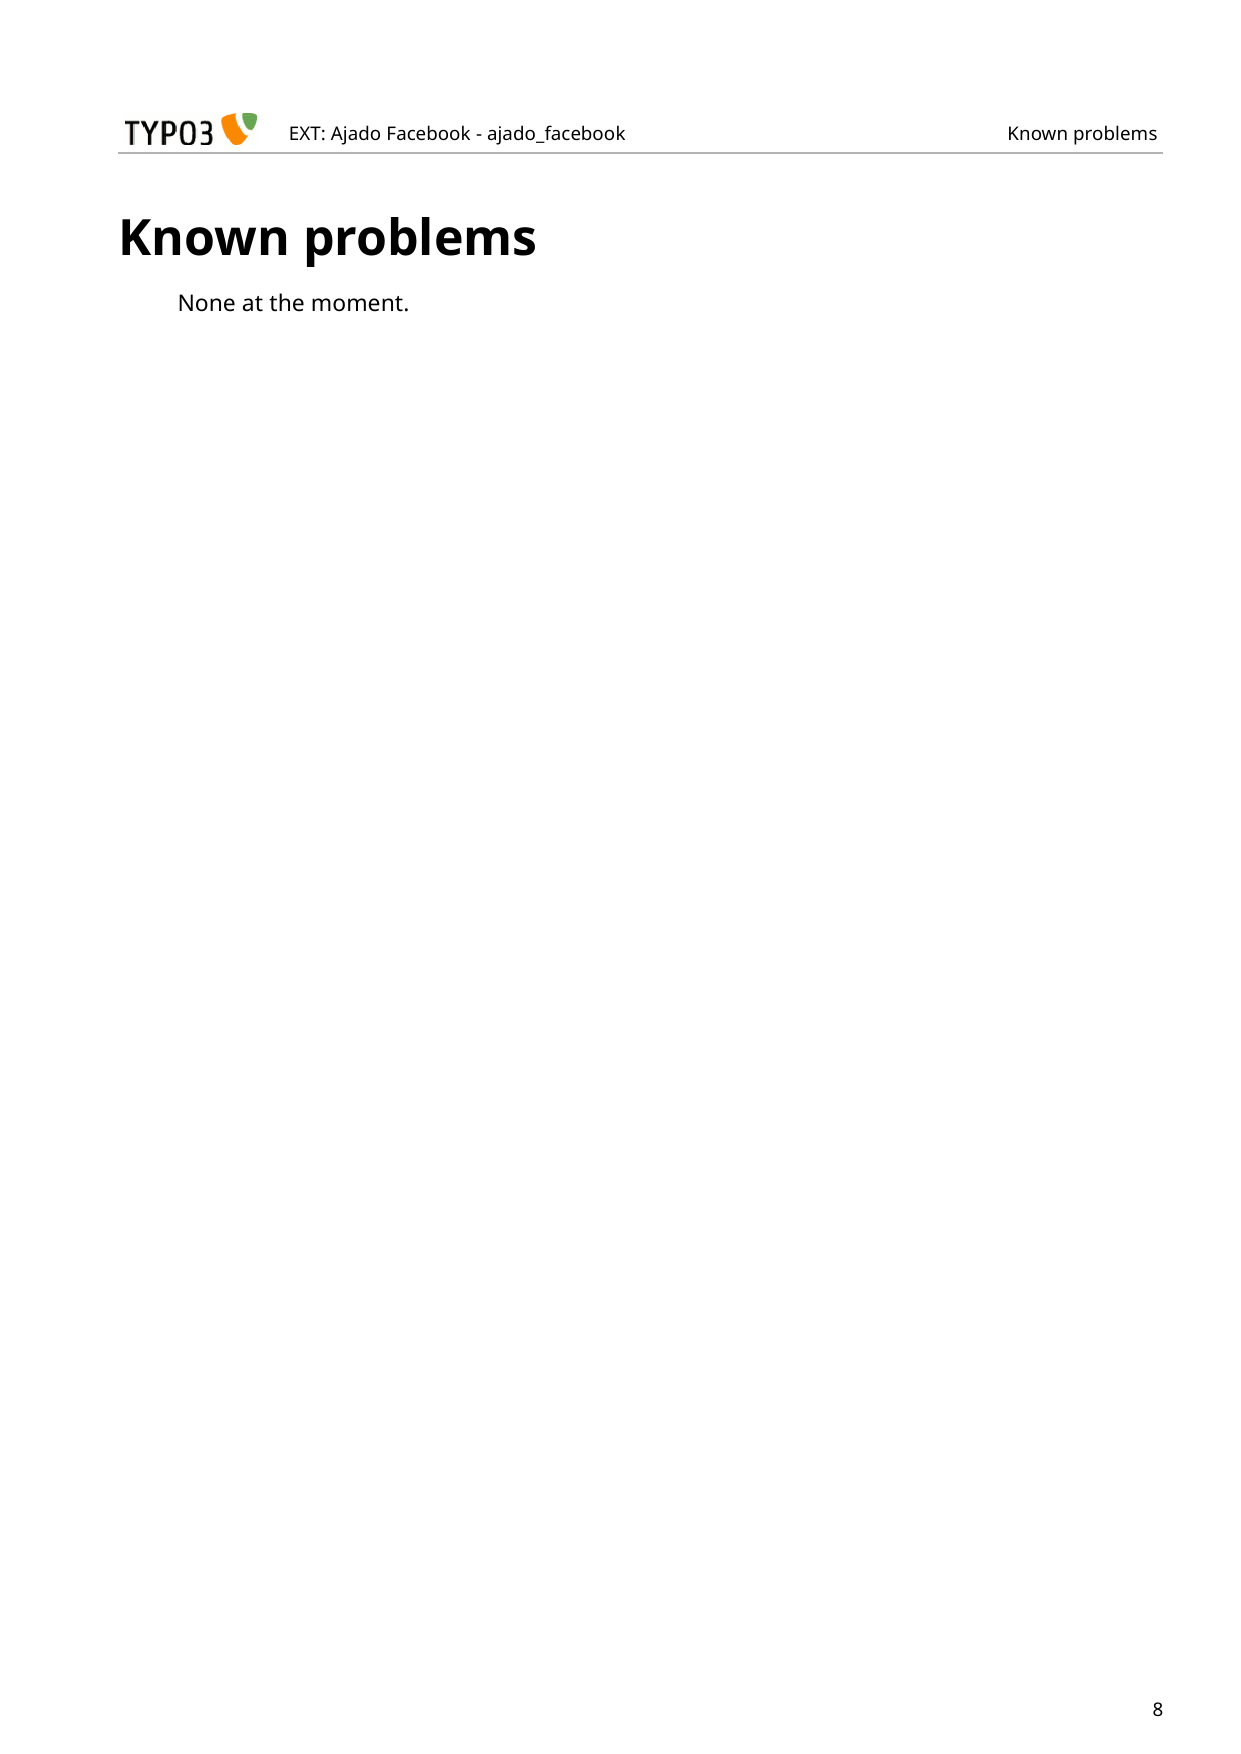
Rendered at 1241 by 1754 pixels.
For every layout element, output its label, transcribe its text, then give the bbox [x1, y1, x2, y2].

subtitle Known problems [118, 202, 1163, 269]
picture [124, 112, 260, 145]
text None at the moment. [177, 287, 1163, 318]
